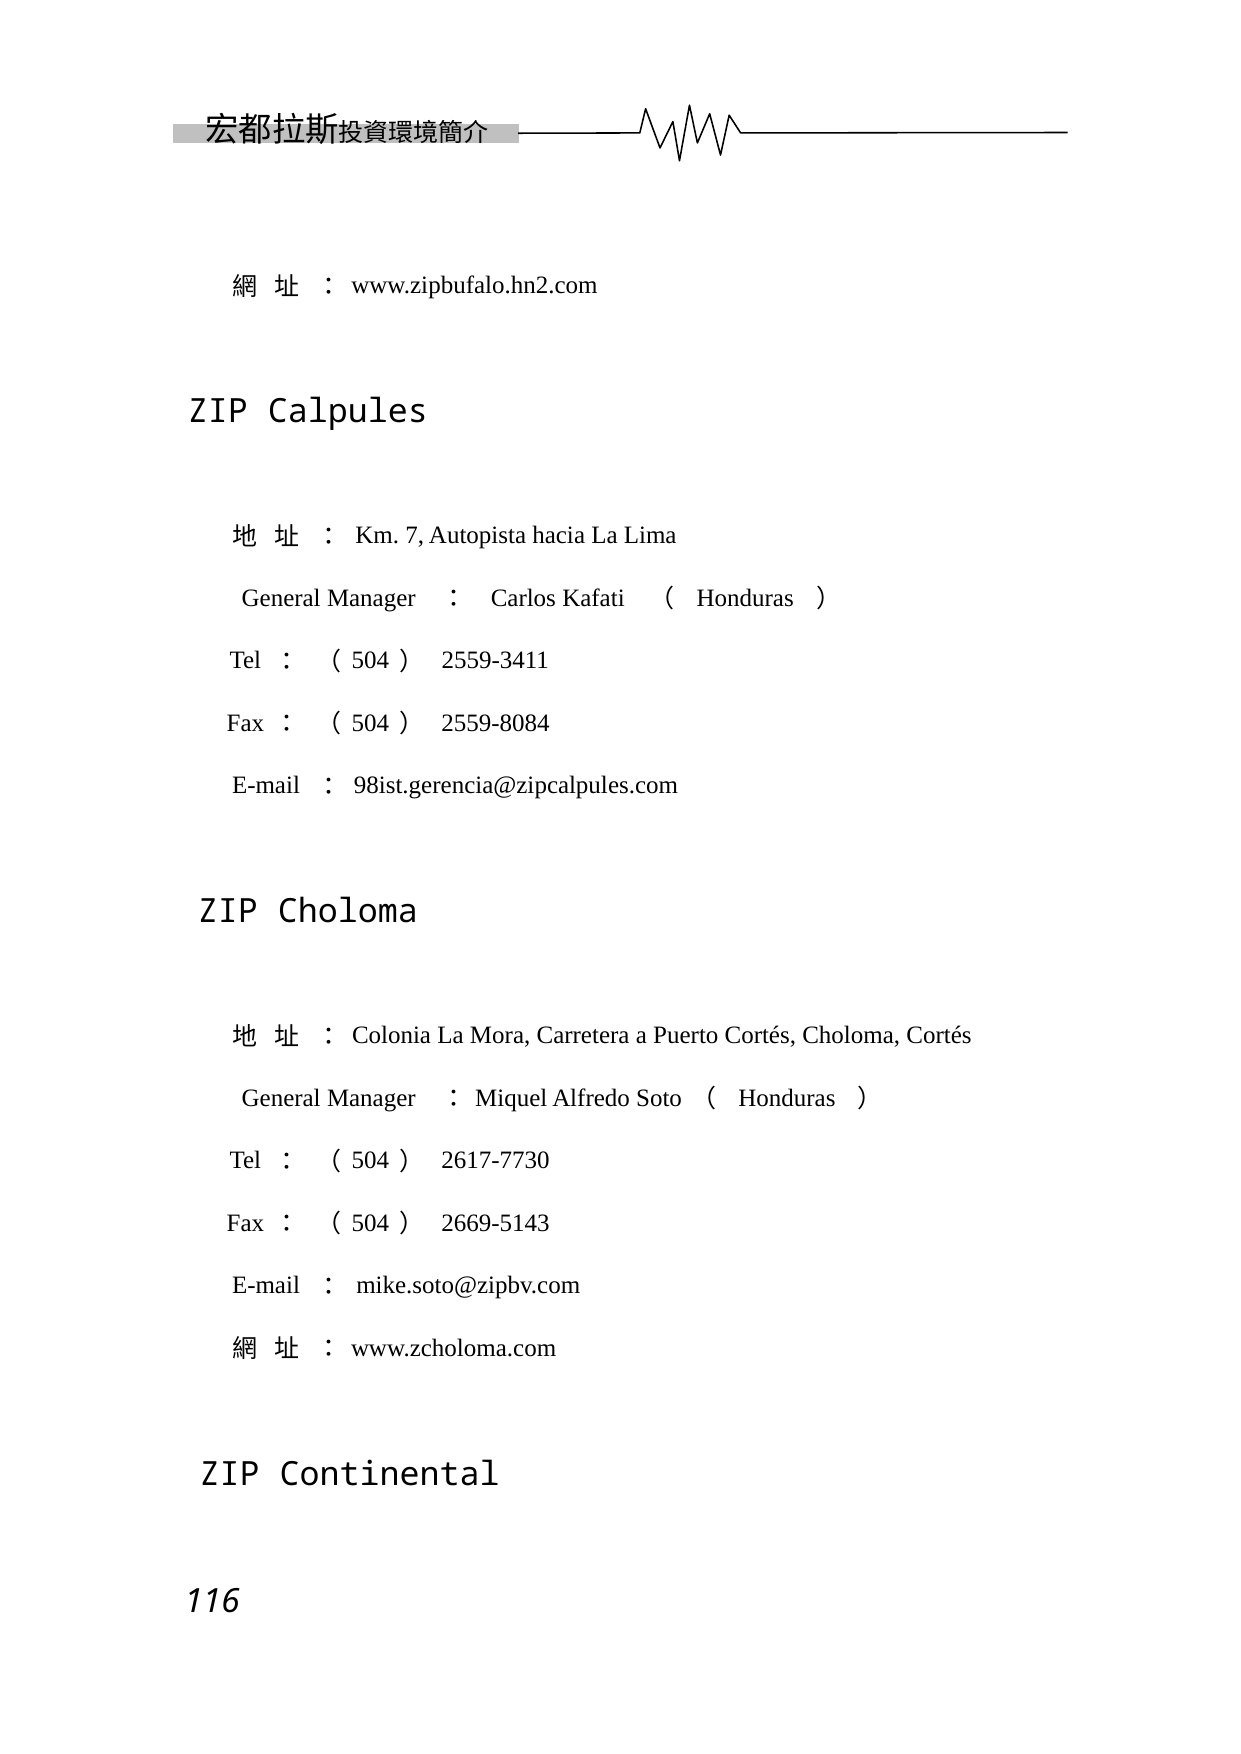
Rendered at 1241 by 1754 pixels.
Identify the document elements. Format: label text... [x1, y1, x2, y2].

text 網址：www.zipbufalo.hn2.com [207, 243, 1058, 305]
text 地址：Colonia La Mora, Carretera a Puerto Cortés, Choloma, Cortés [207, 993, 1058, 1055]
text ZIP Continental [183, 1430, 1058, 1493]
text Tel：（504）2559-3411 [207, 618, 1058, 680]
text ZIP Calpules [183, 368, 1058, 430]
text 網址：www.zcholoma.com [207, 1305, 1058, 1368]
text General Manager：Miquel Alfredo Soto（Honduras） [207, 1055, 1058, 1118]
text 地址：Km. 7, Autopista hacia La Lima [207, 493, 1058, 555]
text E-mail：mike.soto@zipbv.com [207, 1243, 1058, 1305]
text Fax：（504）2669-5143 [207, 1180, 1058, 1243]
text General Manager：Carlos Kafati（Honduras） [207, 555, 1058, 618]
text Fax：（504）2559-8084 [207, 680, 1058, 743]
text ZIP Choloma [183, 868, 1058, 930]
text E-mail：98ist.gerencia@zipcalpules.com [207, 743, 1058, 805]
text Tel：（504）2617-7730 [207, 1118, 1058, 1180]
